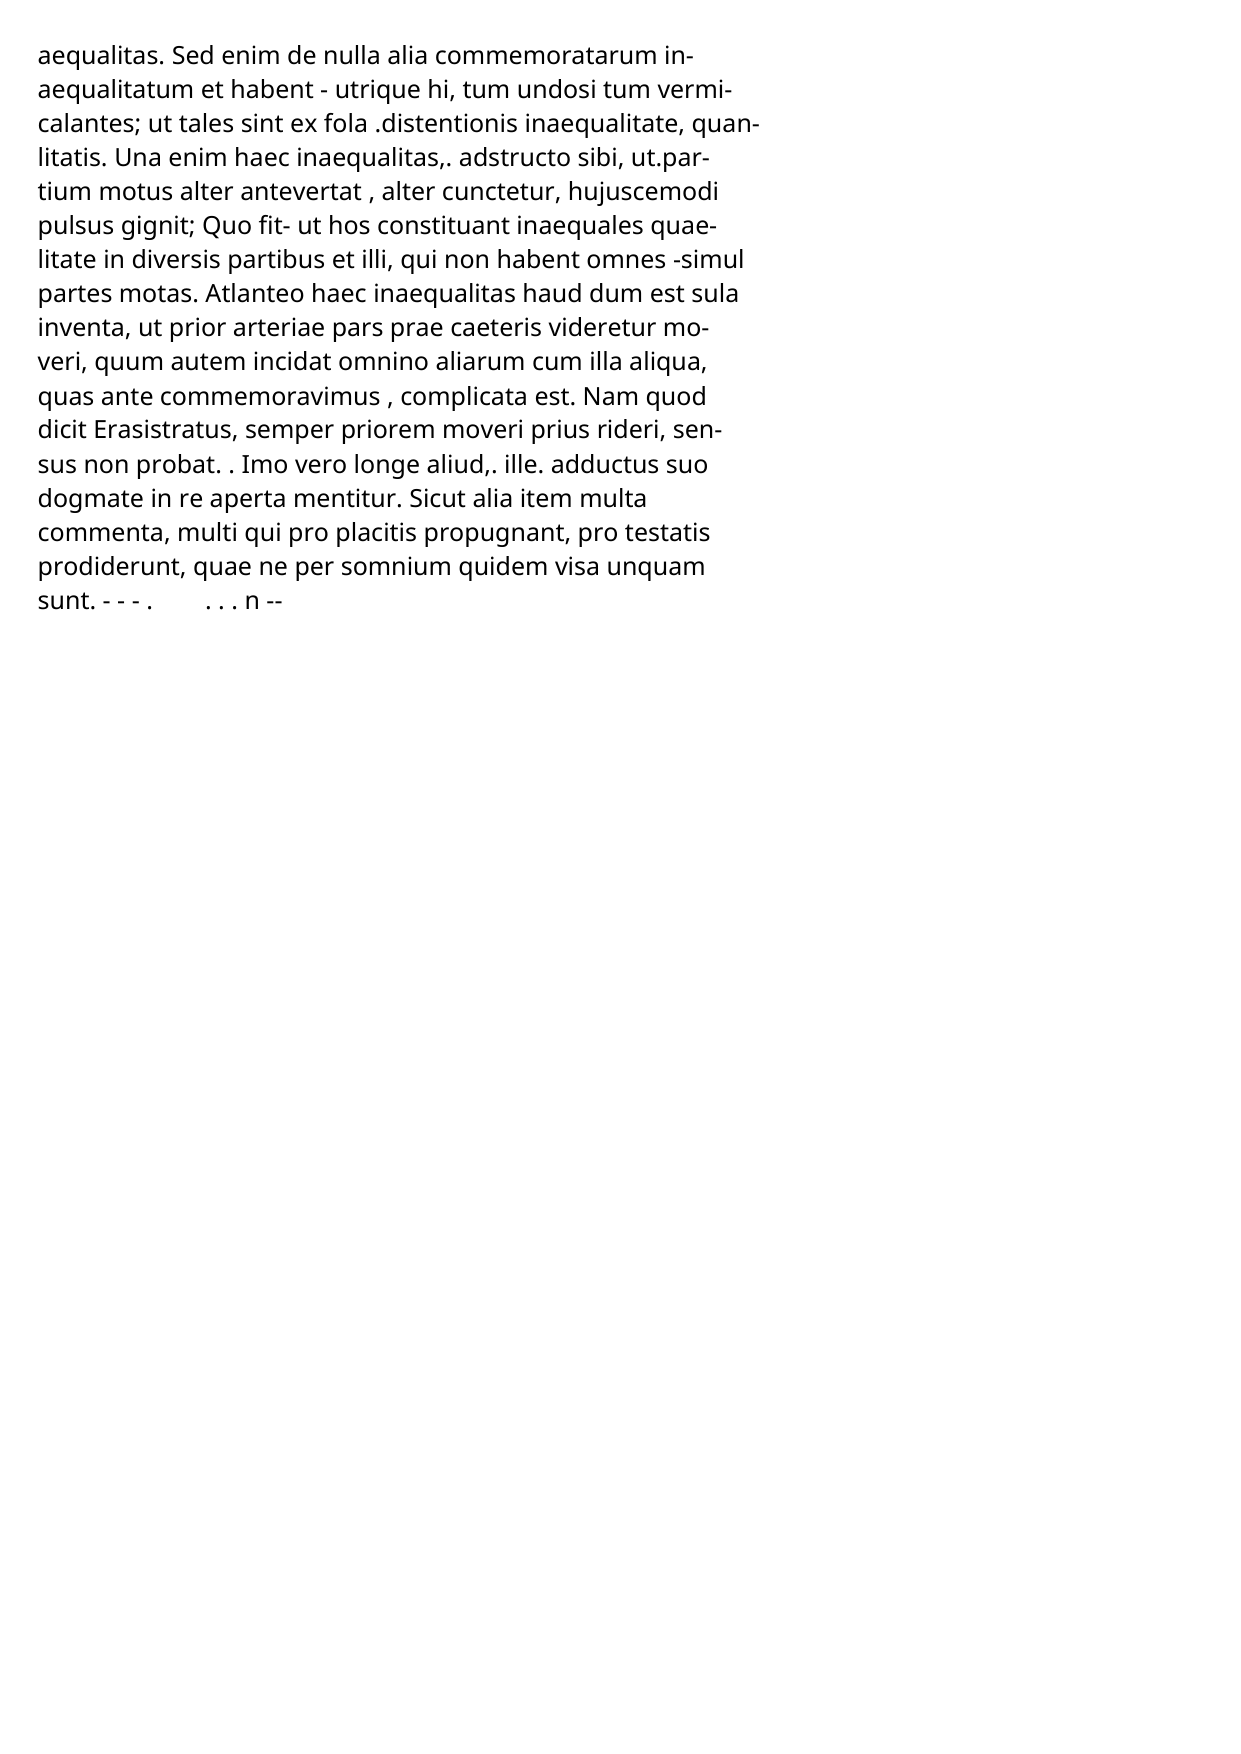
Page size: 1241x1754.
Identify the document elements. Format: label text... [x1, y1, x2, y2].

text aequalitas. Sed enim de nulla alia commemoratarum in- aequalitatum et habent - utrique hi, tum undosi tum vermi- calantes; ut tales sint ex fola .distentionis inaequalitate, quan- litatis. Una enim haec inaequalitas,. adstructo sibi, ut.par- tium motus alter antevertat , alter cunctetur, hujuscemodi pulsus gignit; Quo fit- ut hos constituant inaequales quae- litate in diversis partibus et illi, qui non habent omnes -simul partes motas. Atlanteo haec inaequalitas haud dum est sula inventa, ut prior arteriae pars prae caeteris videretur mo- veri, quum autem incidat omnino aliarum cum illa aliqua, quas ante commemoravimus , complicata est. Nam quod dicit Erasistratus, semper priorem moveri prius rideri, sen- sus non probat. . Imo vero longe aliud,. ille. adductus suo dogmate in re aperta mentitur. Sicut alia item multa commenta, multi qui pro placitis propugnant, pro testatis prodiderunt, quae ne per somnium quidem visa unquam sunt. - - - . . . . n -- [37, 37, 1203, 617]
